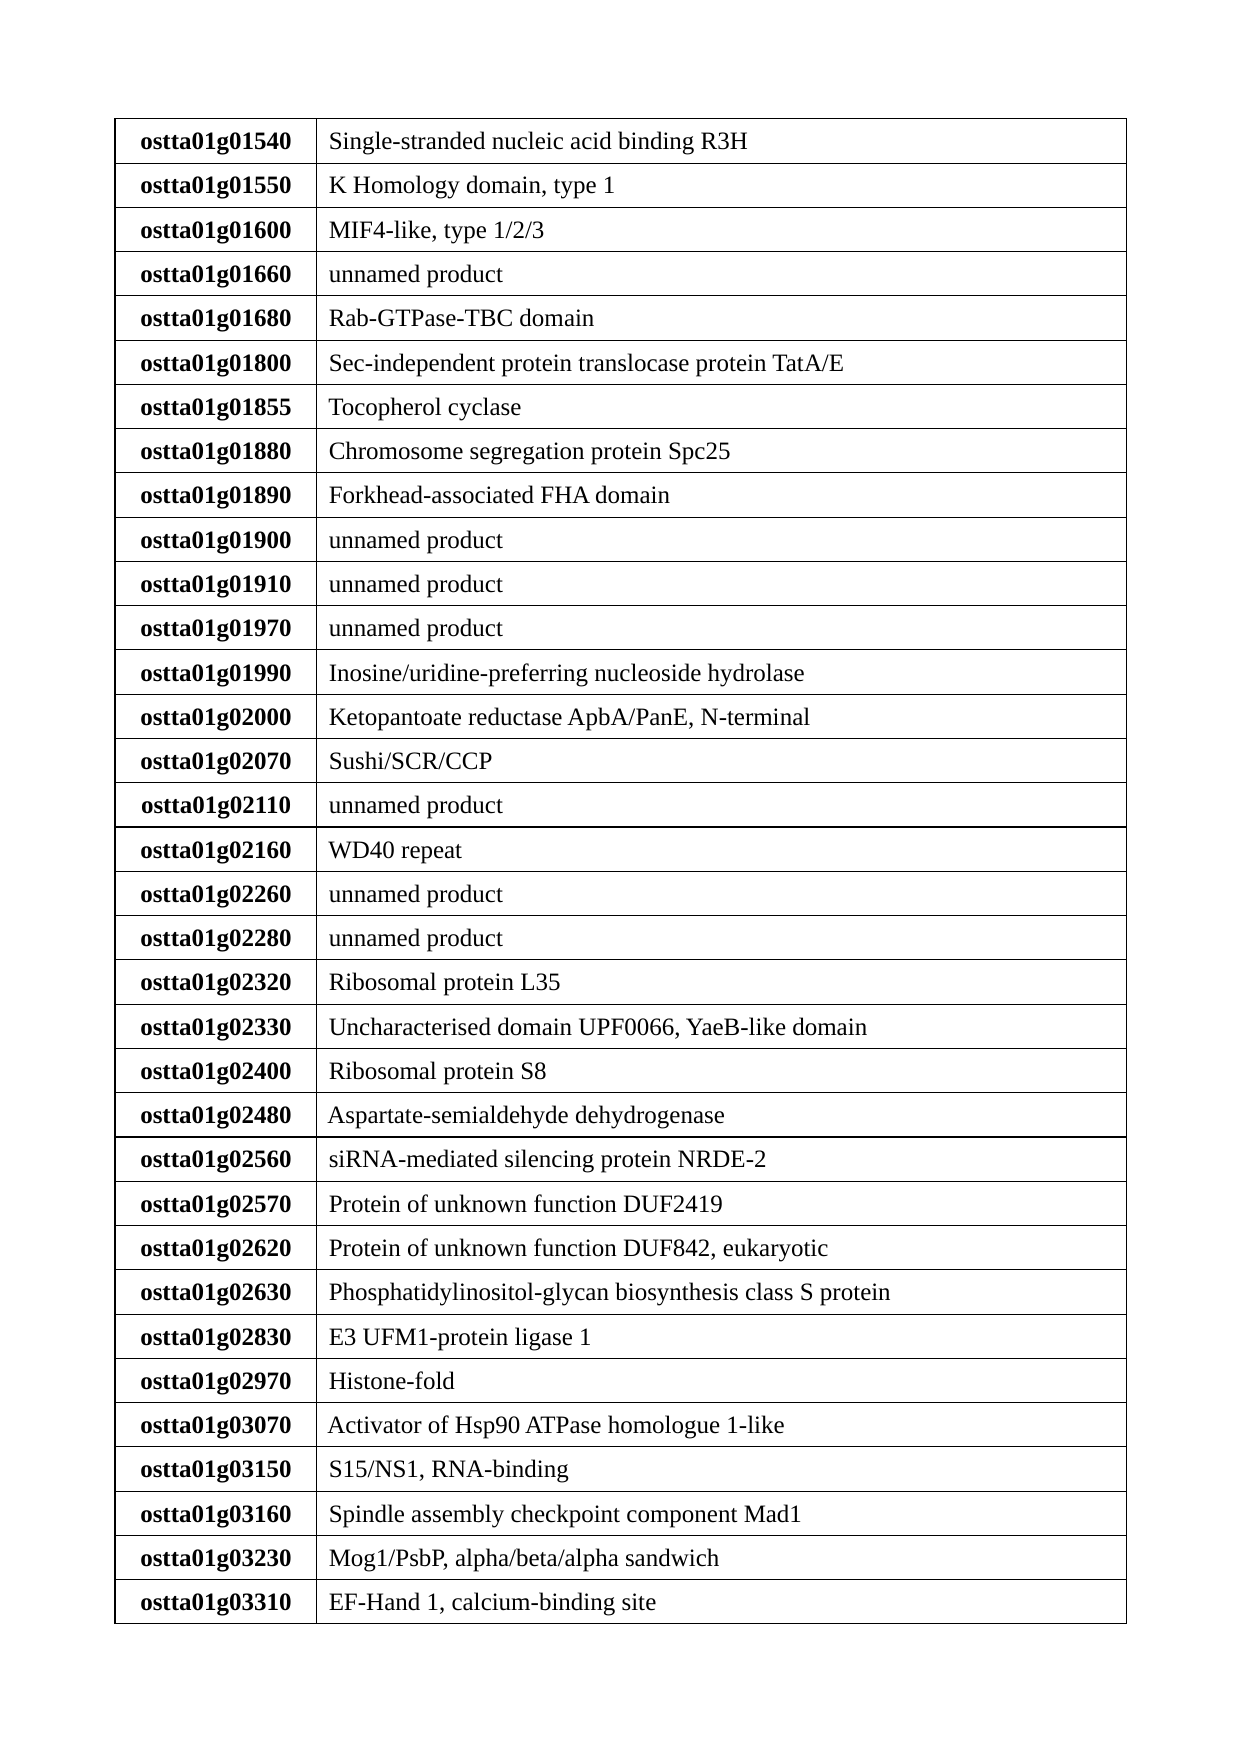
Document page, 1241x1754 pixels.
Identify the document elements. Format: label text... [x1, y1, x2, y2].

table_cell ostta01g02000 [116, 695, 316, 738]
table_cell [1127, 428, 1240, 472]
table_cell ostta01g03160 [116, 1492, 316, 1535]
table_cell [1127, 915, 1240, 959]
table_cell ostta01g02330 [116, 1005, 316, 1048]
table_cell ostta01g02830 [116, 1315, 316, 1358]
table_cell Inosine/uridine-preferring nucleoside hydrolase [317, 650, 1126, 694]
table_cell ostta01g01680 [116, 296, 316, 339]
table_cell Activator of Hsp90 ATPase homologue 1-like [317, 1403, 1126, 1446]
table_cell Uncharacterised domain UPF0066, YaeB-like domain [317, 1005, 1126, 1048]
table_cell [1127, 871, 1240, 915]
table_cell Phosphatidylinositol-glycan biosynthesis class S protein [317, 1270, 1126, 1313]
table_cell ostta01g03310 [116, 1580, 316, 1623]
table_cell Aspartate-semialdehyde dehydrogenase [317, 1093, 1126, 1136]
table_cell [1127, 959, 1240, 1003]
table_cell [1127, 384, 1240, 428]
table_cell [1127, 472, 1240, 517]
table_cell [1127, 1269, 1240, 1313]
table_cell ostta01g02160 [116, 828, 316, 871]
table_cell [1127, 295, 1240, 339]
table_cell ostta01g02110 [116, 783, 316, 826]
table_cell [1127, 1181, 1240, 1225]
table_cell unnamed product [317, 562, 1126, 605]
table_cell [1127, 1579, 1240, 1623]
table_cell ostta01g01600 [116, 208, 316, 251]
table_cell Ribosomal protein L35 [317, 960, 1126, 1003]
table_cell S15/NS1, RNA-binding [317, 1447, 1126, 1491]
table_cell Sushi/SCR/CCP [317, 739, 1126, 782]
table_cell ostta01g01540 [116, 119, 316, 162]
table_cell unnamed product [317, 606, 1126, 649]
table_cell [1127, 1491, 1240, 1535]
table_cell [1127, 207, 1240, 251]
table_cell [1127, 1225, 1240, 1269]
table_cell [1127, 561, 1240, 605]
table_cell ostta01g01970 [116, 606, 316, 649]
table_cell ostta01g02480 [116, 1093, 316, 1136]
table_cell [1127, 1092, 1240, 1136]
table_cell Tocopherol cyclase [317, 385, 1126, 428]
table_cell ostta01g02070 [116, 739, 316, 782]
table_cell Rab-GTPase-TBC domain [317, 296, 1126, 339]
table_cell Ribosomal protein S8 [317, 1049, 1126, 1092]
table_cell Spindle assembly checkpoint component Mad1 [317, 1492, 1126, 1535]
table_cell ostta01g02620 [116, 1226, 316, 1269]
table_cell [1127, 1048, 1240, 1092]
table_cell [1127, 1535, 1240, 1579]
table_cell [1127, 340, 1240, 384]
table_cell [1127, 118, 1240, 162]
table_cell ostta01g01660 [116, 252, 316, 295]
table_cell ostta01g01855 [116, 385, 316, 428]
table_cell Protein of unknown function DUF842, eukaryotic [317, 1226, 1126, 1269]
table_cell [1127, 517, 1240, 561]
table_cell [1127, 605, 1240, 649]
table_cell unnamed product [317, 518, 1126, 561]
table_cell Chromosome segregation protein Spc25 [317, 429, 1126, 472]
table_cell Single-stranded nucleic acid binding R3H [317, 119, 1126, 162]
table_cell ostta01g02630 [116, 1270, 316, 1313]
table_cell [1127, 1446, 1240, 1491]
table_cell ostta01g01800 [116, 341, 316, 384]
table_cell ostta01g02570 [116, 1182, 316, 1225]
table_cell MIF4-like, type 1/2/3 [317, 208, 1126, 251]
table_cell unnamed product [317, 872, 1126, 915]
table_cell Mog1/PsbP, alpha/beta/alpha sandwich [317, 1536, 1126, 1579]
table_cell ostta01g02970 [116, 1359, 316, 1402]
table_cell [1127, 1402, 1240, 1446]
table_cell Forkhead-associated FHA domain [317, 473, 1126, 517]
table_cell unnamed product [317, 916, 1126, 959]
table_cell ostta01g03230 [116, 1536, 316, 1579]
table_cell [1127, 649, 1240, 694]
table_cell ostta01g02280 [116, 916, 316, 959]
table_cell Ketopantoate reductase ApbA/PanE, N-terminal [317, 695, 1126, 738]
table_cell ostta01g01900 [116, 518, 316, 561]
table_cell WD40 repeat [317, 828, 1126, 871]
table_cell [1127, 694, 1240, 738]
table_cell ostta01g02560 [116, 1138, 316, 1181]
table_cell ostta01g03070 [116, 1403, 316, 1446]
table_cell siRNA-mediated silencing protein NRDE-2 [317, 1138, 1126, 1181]
table_cell Sec-independent protein translocase protein TatA/E [317, 341, 1126, 384]
table_cell ostta01g02320 [116, 960, 316, 1003]
table_cell [1127, 1358, 1240, 1402]
table_cell ostta01g01910 [116, 562, 316, 605]
table_cell ostta01g01890 [116, 473, 316, 517]
table_cell E3 UFM1-protein ligase 1 [317, 1315, 1126, 1358]
table_cell ostta01g01880 [116, 429, 316, 472]
table_cell [1127, 782, 1240, 826]
table_cell Protein of unknown function DUF2419 [317, 1182, 1126, 1225]
table_cell ostta01g01550 [116, 164, 316, 207]
table_cell Histone-fold [317, 1359, 1126, 1402]
table_cell [1127, 163, 1240, 207]
table_cell ostta01g03150 [116, 1447, 316, 1491]
table_cell unnamed product [317, 783, 1126, 826]
table_cell [1127, 251, 1240, 295]
table_cell [1127, 1004, 1240, 1048]
table_cell ostta01g02400 [116, 1049, 316, 1092]
table_cell EF-Hand 1, calcium-binding site [317, 1580, 1126, 1623]
table_cell [1127, 738, 1240, 782]
table_cell K Homology domain, type 1 [317, 164, 1126, 207]
table_cell [1127, 826, 1240, 871]
table_cell [1127, 1136, 1240, 1181]
table_cell [1127, 1314, 1240, 1358]
table_cell unnamed product [317, 252, 1126, 295]
table_cell ostta01g02260 [116, 872, 316, 915]
table_cell ostta01g01990 [116, 650, 316, 694]
